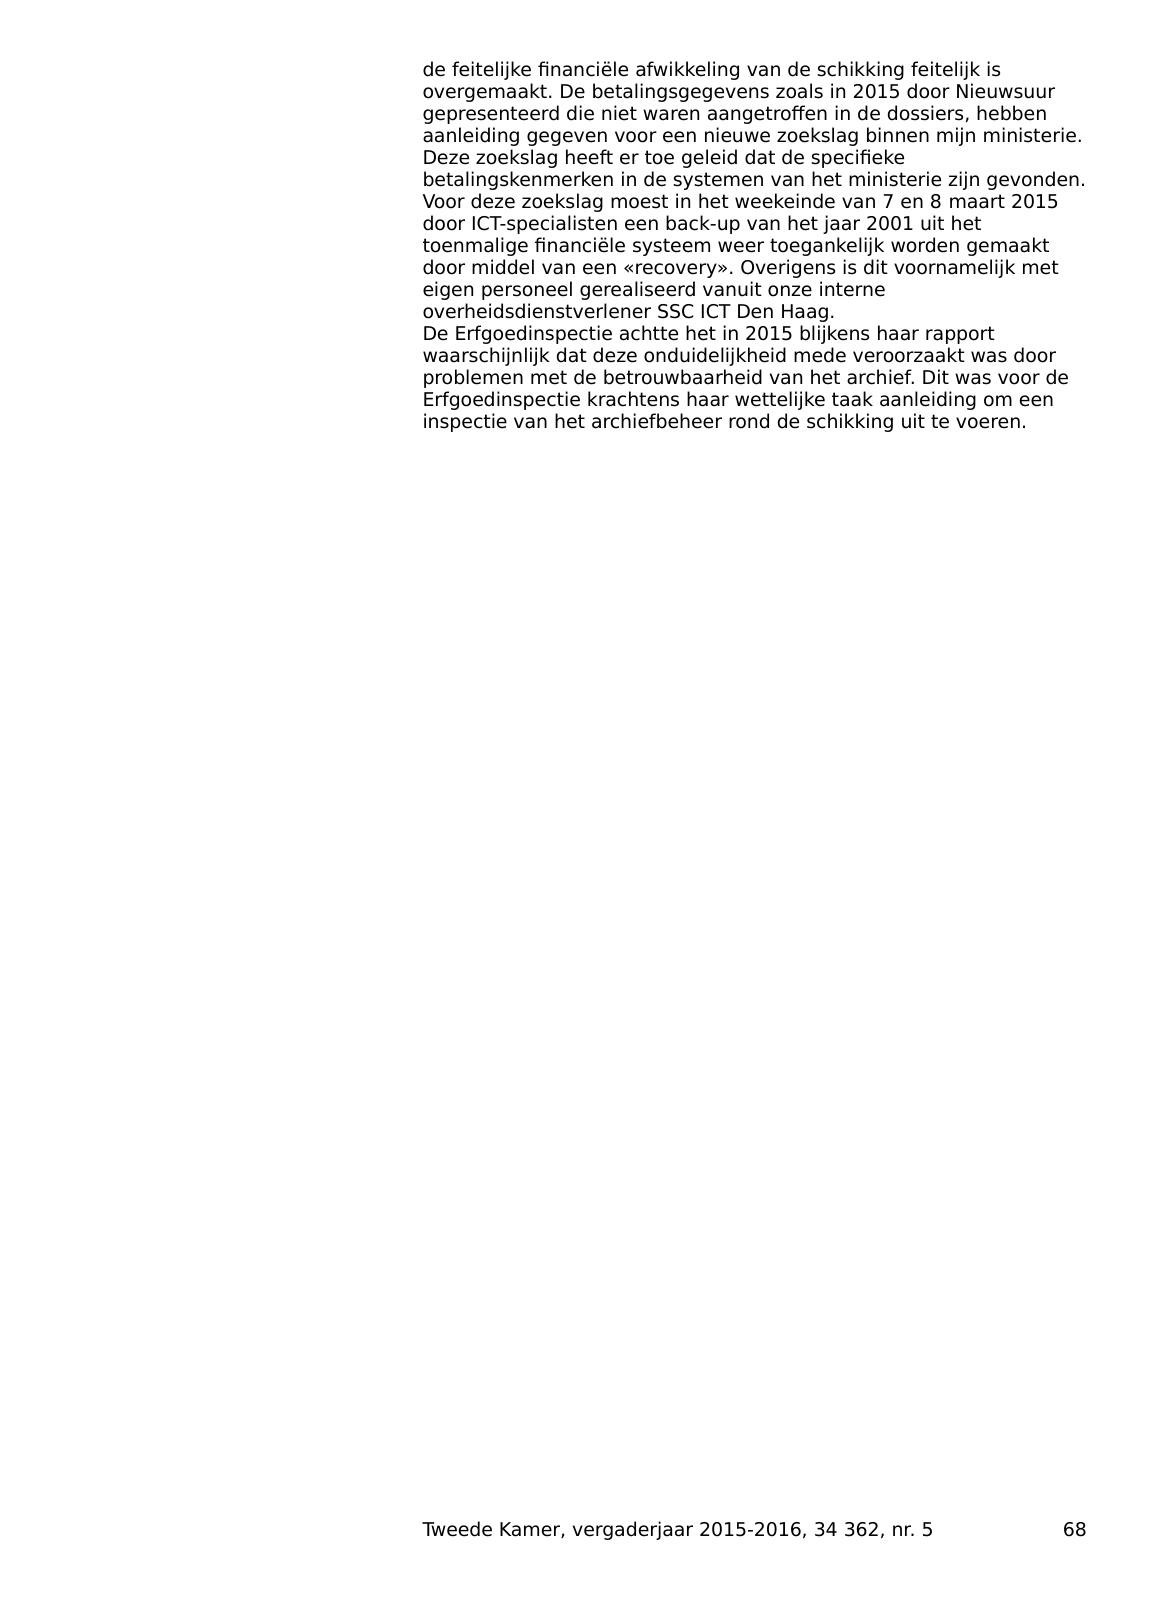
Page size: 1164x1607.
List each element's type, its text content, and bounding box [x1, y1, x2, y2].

text de feitelijke financiële afwikkeling van de schikking feitelijk is overgemaakt. De betalingsgegevens zoals in 2015 door Nieuwsuur gepresenteerd die niet waren aangetroffen in de dossiers, hebben aanleiding gegeven voor een nieuwe zoekslag binnen mijn ministerie. Deze zoekslag heeft er toe geleid dat de specifieke betalingskenmerken in de systemen van het ministerie zijn gevonden. Voor deze zoekslag moest in het weekeinde van 7 en 8 maart 2015 door ICT-specialisten een back-up van het jaar 2001 uit het toenmalige financiële systeem weer toegankelijk worden gemaakt door middel van een «recovery». Overigens is dit voornamelijk met eigen personeel gerealiseerd vanuit onze interne overheidsdienstverlener SSC ICT Den Haag. [422, 59, 1087, 323]
text De Erfgoedinspectie achtte het in 2015 blijkens haar rapport waarschijnlijk dat deze onduidelijkheid mede veroorzaakt was door problemen met de betrouwbaarheid van het archief. Dit was voor de Erfgoedinspectie krachtens haar wettelijke taak aanleiding om een inspectie van het archiefbeheer rond de schikking uit te voeren. [422, 323, 1087, 433]
